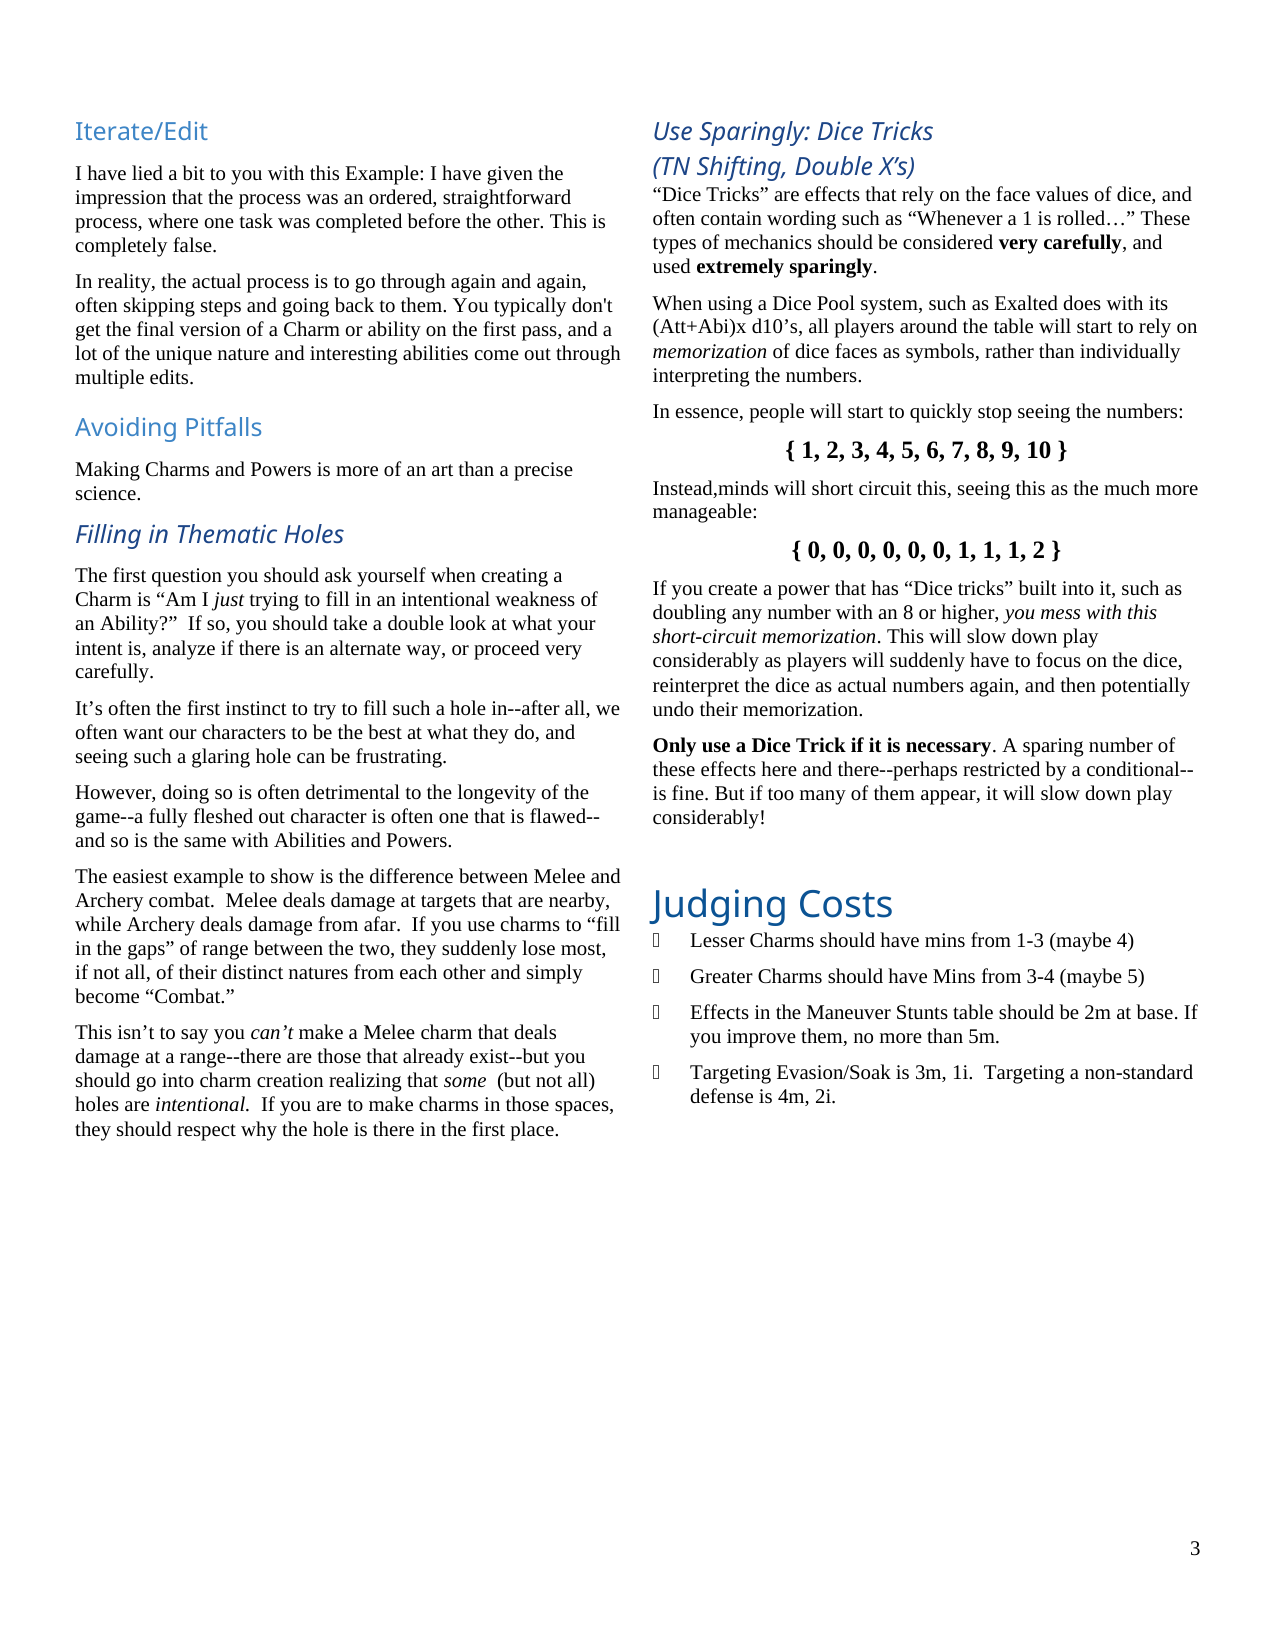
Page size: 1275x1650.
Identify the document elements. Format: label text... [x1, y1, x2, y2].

text Making Charms and Powers is more of an art than a precise science. [75, 457, 622, 505]
text In essence, people will start to quickly stop seeing the numbers: [652, 399, 1200, 423]
subtitle Use Sparingly: Dice Tricks (TN Shifting, Double X’s) [652, 114, 1200, 182]
text Only use a Dice Trick if it is necessary. A sparing number of these effects here and there--perhaps restricted by a conditional--is fine. But if too many of them appear, it will slow down play considerably! [652, 733, 1200, 829]
text “Dice Tricks” are effects that rely on the face values of dice, and often contain wording such as “Whenever a 1 is rolled…” These types of mechanics should be considered very carefully, and used extremely sparingly. [652, 182, 1200, 278]
text { 1, 2, 3, 4, 5, 6, 7, 8, 9, 10 } [652, 435, 1200, 463]
text I have lied a bit to you with this Example: I have given the impression that the process was an ordered, straightforward process, where one task was completed before the other. This is completely false. [75, 161, 622, 257]
text { 0, 0, 0, 0, 0, 0, 1, 1, 1, 2 } [652, 536, 1200, 564]
text However, doing so is often detrimental to the longevity of the game--a fully fleshed out character is often one that is flawed--and so is the same with Abilities and Powers. [75, 780, 622, 852]
text The first question you should ask yourself when creating a Charm is “Am I just trying to fill in an intentional weakness of an Ability?” If so, you should take a double look at what your intent is, analyze if there is an alternate way, or proceed very carefully. [75, 563, 622, 683]
list Lesser Charms should have mins from 1-3 (maybe 4) [652, 928, 1200, 952]
text In reality, the actual process is to go through again and again, often skipping steps and going back to them. You typically don't get the final version of a Charm or ability on the first pass, and a lot of the unique nature and interesting abilities come out through multiple edits. [75, 269, 622, 389]
list Greater Charms should have Mins from 3-4 (maybe 5) [652, 964, 1200, 988]
subtitle Filling in Thematic Holes [75, 517, 622, 551]
list Effects in the Maneuver Stunts table should be 2m at base. If you improve them, no more than 5m. [652, 1000, 1200, 1048]
subtitle Avoiding Pitfalls [75, 410, 622, 444]
text When using a Dice Pool system, such as Exalted does with its (Att+Abi)x d10’s, all players around the table will start to rely on memorization of dice faces as symbols, rather than individually interpreting the numbers. [652, 290, 1200, 387]
text If you create a power that has “Dice tricks” built into it, such as doubling any number with an 8 or higher, you mess with this short-circuit memorization. This will slow down play considerably as players will suddenly have to focus on the dice, reinterpret the dice as actual numbers again, and then potentially undo their memorization. [652, 576, 1200, 721]
text This isn’t to say you can’t make a Melee charm that deals damage at a range--there are those that already exist--but you should go into charm creation realizing that some (but not all) holes are intentional. If you are to make charms in those spaces, they should respect why the hole is there in the first place. [75, 1020, 622, 1141]
list Targeting Evasion/Soak is 3m, 1i. Targeting a non-standard defense is 4m, 2i. [652, 1060, 1200, 1108]
text The easiest example to show is the difference between Melee and Archery combat. Melee deals damage at targets that are nearby, while Archery deals damage from afar. If you use charms to “fill in the gaps” of range between the two, they suddenly lose most, if not all, of their distinct natures from each other and simply become “Combat.” [75, 864, 622, 1008]
text It’s often the first instinct to try to fill such a hole in--after all, we often want our characters to be the best at what they do, and seeing such a glaring hole can be frustrating. [75, 696, 622, 768]
subtitle Iterate/Edit [75, 114, 622, 148]
subtitle Judging Costs [652, 877, 1200, 928]
text Instead,minds will short circuit this, seeing this as the much more manageable: [652, 475, 1200, 523]
